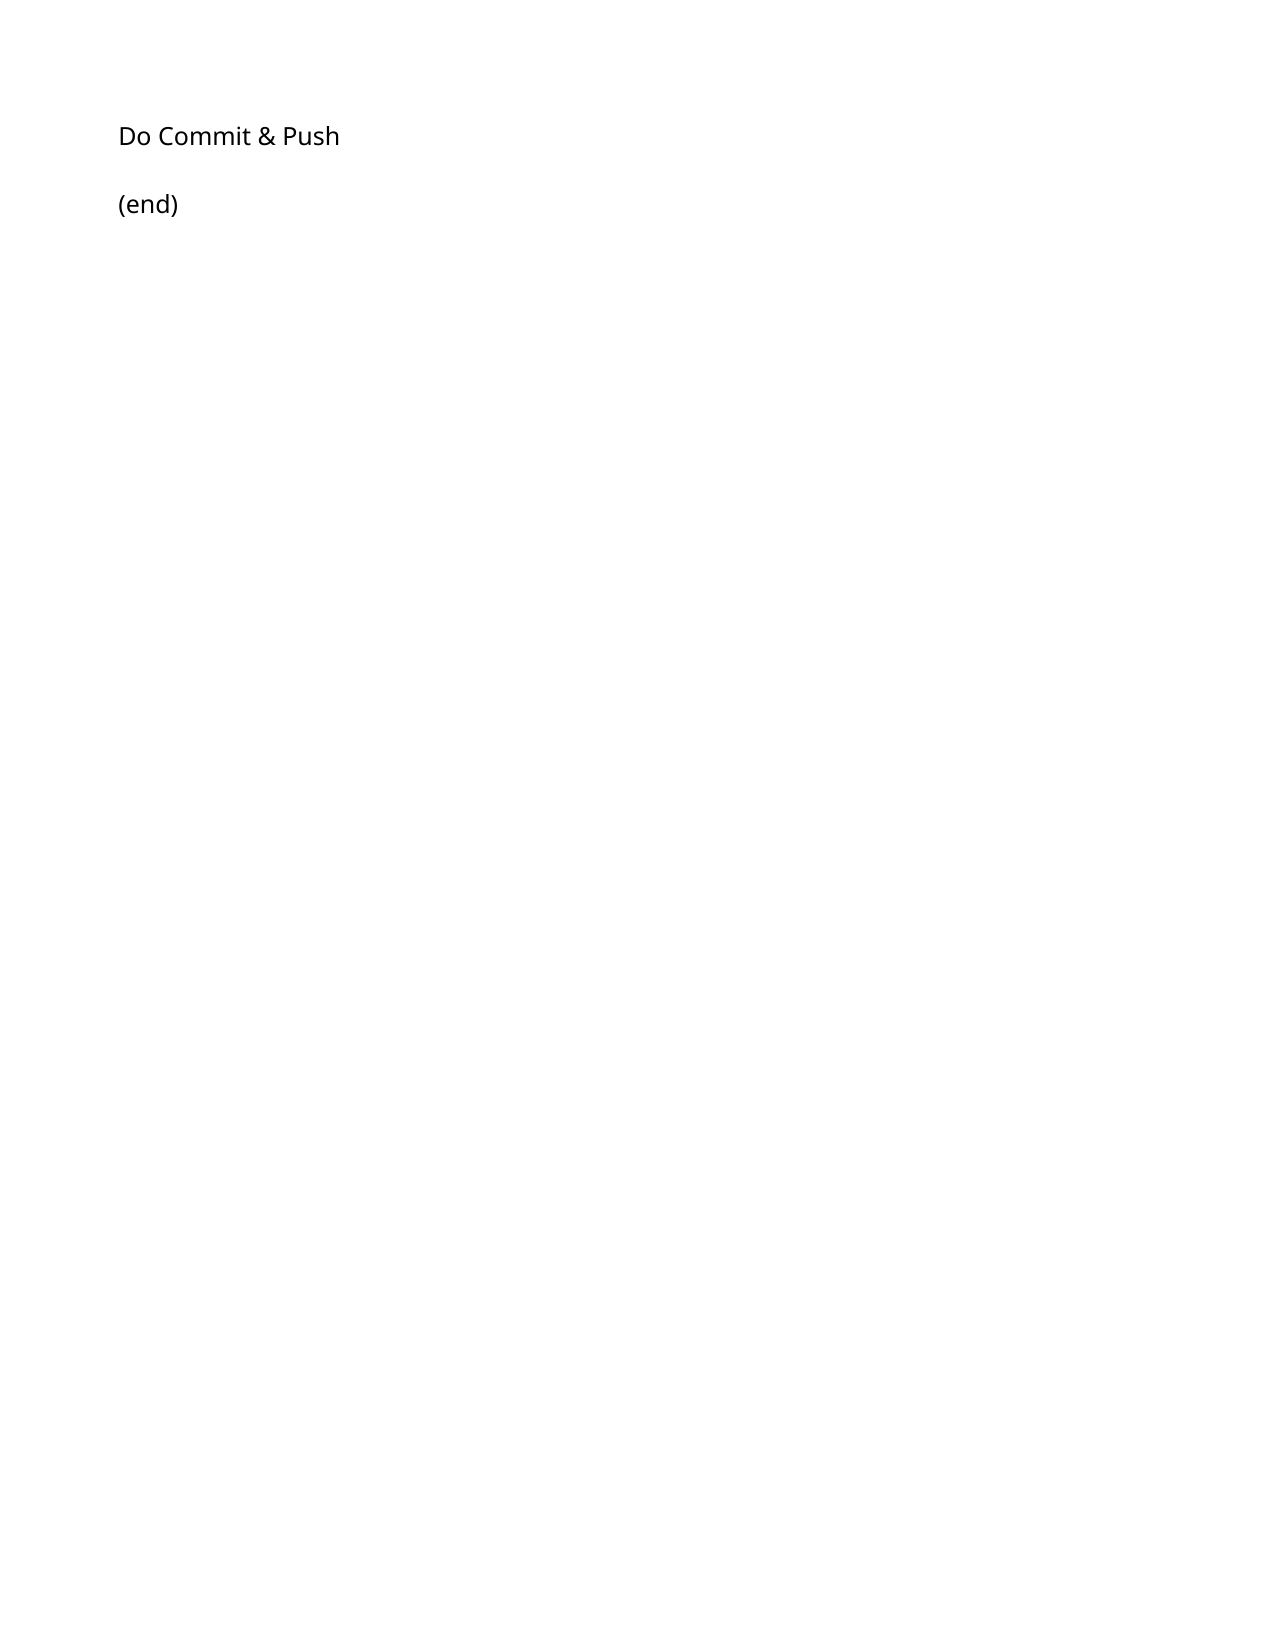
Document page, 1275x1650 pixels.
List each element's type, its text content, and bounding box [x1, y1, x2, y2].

text (end) [118, 186, 1157, 220]
text Do Commit & Push [118, 118, 1157, 152]
